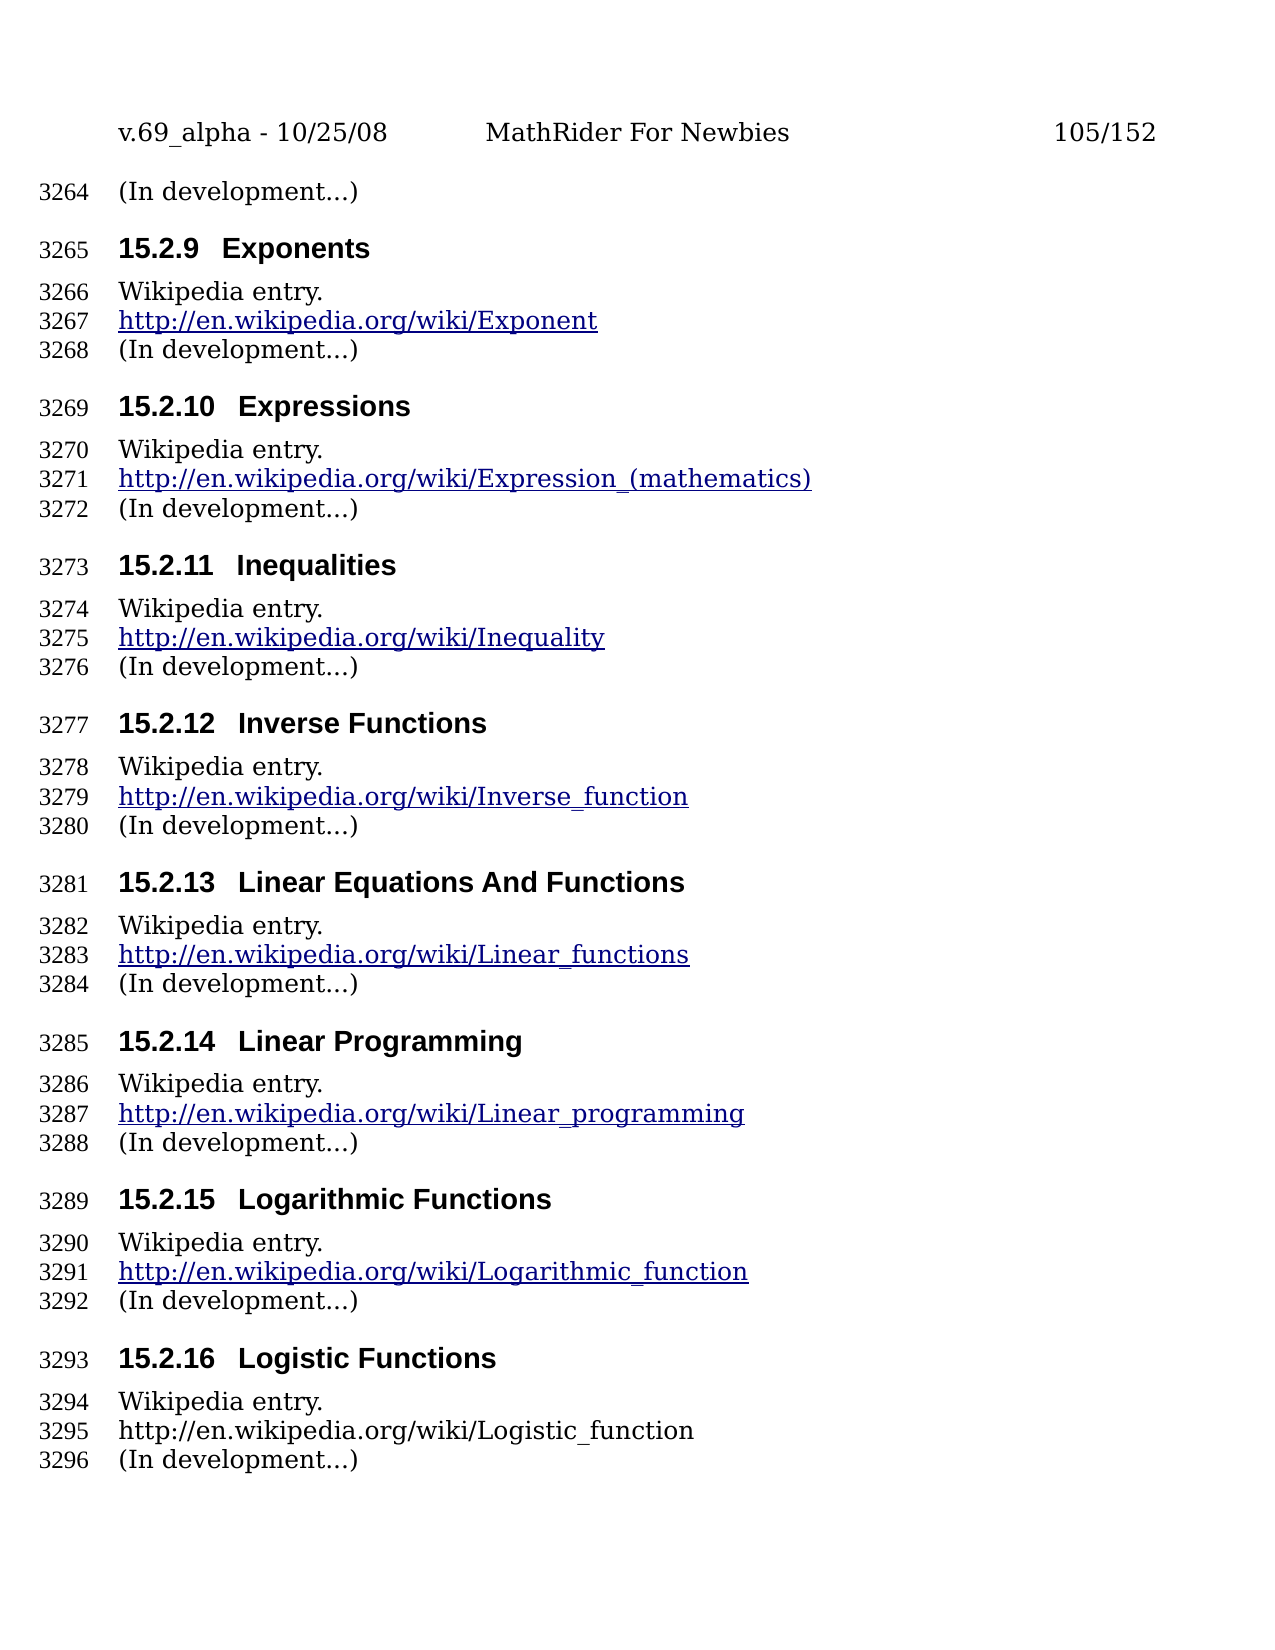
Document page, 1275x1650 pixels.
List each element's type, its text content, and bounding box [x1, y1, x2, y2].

text Wikipedia entry. [118, 277, 1157, 306]
text http://en.wikipedia.org/wiki/Expression_(mathematics) [118, 465, 1157, 494]
subtitle Logarithmic Functions [118, 1182, 1157, 1216]
text Wikipedia entry. [118, 1228, 1157, 1257]
text http://en.wikipedia.org/wiki/Inverse_function [118, 782, 1157, 811]
subtitle Linear Programming [118, 1024, 1157, 1057]
text (In development...) [118, 652, 1157, 682]
text Wikipedia entry. [118, 436, 1157, 465]
text Wikipedia entry. [118, 594, 1157, 623]
text (In development...) [118, 1445, 1157, 1474]
text (In development...) [118, 335, 1157, 364]
subtitle Linear Equations And Functions [118, 865, 1157, 899]
text (In development...) [118, 177, 1157, 206]
text http://en.wikipedia.org/wiki/Inequality [118, 623, 1157, 652]
text Wikipedia entry. [118, 1387, 1157, 1416]
text (In development...) [118, 811, 1157, 840]
text (In development...) [118, 1128, 1157, 1157]
text Wikipedia entry. [118, 753, 1157, 782]
text (In development...) [118, 1287, 1157, 1316]
text Wikipedia entry. [118, 1070, 1157, 1099]
text http://en.wikipedia.org/wiki/Linear_functions [118, 940, 1157, 969]
subtitle Inverse Functions [118, 707, 1157, 740]
text (In development...) [118, 494, 1157, 523]
text (In development...) [118, 969, 1157, 999]
subtitle Exponents [118, 231, 1157, 264]
text http://en.wikipedia.org/wiki/Logistic_function [118, 1416, 1157, 1445]
subtitle Expressions [118, 389, 1157, 423]
subtitle Inequalities [118, 548, 1157, 582]
text http://en.wikipedia.org/wiki/Exponent [118, 306, 1157, 335]
subtitle Logistic Functions [118, 1341, 1157, 1374]
text http://en.wikipedia.org/wiki/Linear_programming [118, 1099, 1157, 1128]
text http://en.wikipedia.org/wiki/Logarithmic_function [118, 1257, 1157, 1287]
text Wikipedia entry. [118, 911, 1157, 940]
